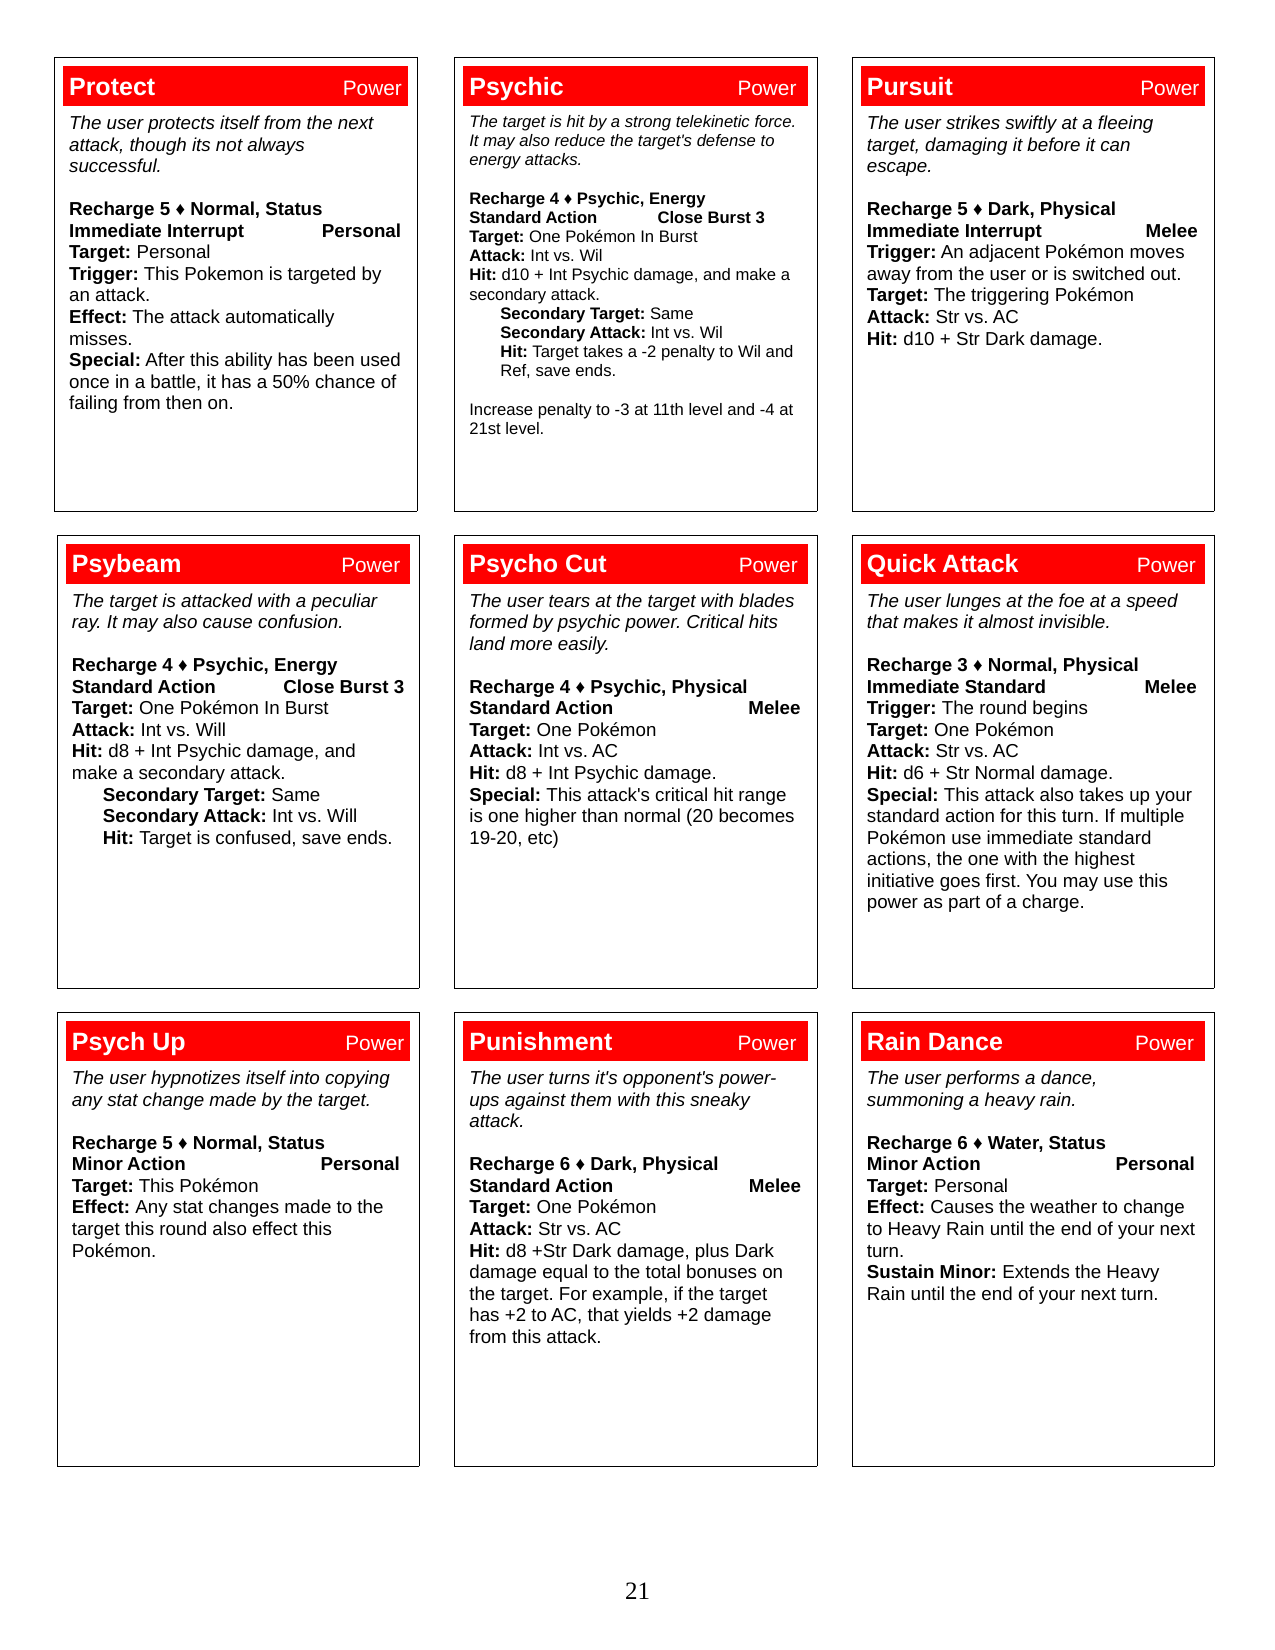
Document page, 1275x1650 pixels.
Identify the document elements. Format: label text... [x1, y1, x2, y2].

table_cell The user protects itself from the next attack, though its not always successful. Recharge 5 ♦ Normal, Status Immediate Interrupt Personal Target: Personal Trigger: This Pokemon is targeted by an attack. Effect: The attack automatically misses. Special: After this ability has been used once in a battle, it has a 50% chance of failing from then on. [63, 106, 408, 419]
table_cell The user tears at the target with blades formed by psychic power. Critical hits land more easily. Recharge 4 ♦ Psychic, Physical Standard Action Melee Target: One Pokémon Attack: Int vs. AC Hit: d8 + Int Psychic damage. Special: This attack's critical hit range is one higher than normal (20 becomes 19-20, etc) [463, 584, 808, 875]
table_cell The user turns it's opponent's power-ups against them with this sneaky attack. Recharge 6 ♦ Dark, Physical Standard Action Melee Target: One Pokémon Attack: Str vs. AC Hit: d8 +Str Dark damage, plus Dark damage equal to the total bonuses on the target. For example, if the target has +2 to AC, that yields +2 damage from this attack. [463, 1061, 808, 1353]
table_header Psychic Power [463, 66, 808, 106]
table_cell The target is attacked with a peculiar ray. It may also cause confusion. Recharge 4 ♦ Psychic, Energy Standard Action Close Burst 3 Target: One Pokémon In Burst Attack: Int vs. Will Hit: d8 + Int Psychic damage, and make a secondary attack. Secondary Target: Same Secondary Attack: Int vs. Will Hit: Target is confused, save ends. [66, 584, 410, 875]
table_header Punishment Power [463, 1021, 808, 1061]
table_cell The user lunges at the foe at a speed that makes it almost invisible. Recharge 3 ♦ Normal, Physical Immediate Standard Melee Trigger: The round begins Target: One Pokémon Attack: Str vs. AC Hit: d6 + Str Normal damage. Special: This attack also takes up your standard action for this turn. If multiple Pokémon use immediate standard actions, the one with the highest initiative goes first. You may use this power as part of a charge. [861, 584, 1205, 918]
table_header Rain Dance Power [861, 1021, 1205, 1061]
table_header Psybeam Power [66, 544, 410, 584]
table_header Protect Power [63, 66, 408, 106]
table_header Psych Up Power [66, 1021, 410, 1061]
table_header Quick Attack Power [861, 544, 1205, 584]
table_header Pursuit Power [861, 66, 1205, 106]
table_cell The target is hit by a strong telekinetic force. It may also reduce the target's defense to energy attacks. Recharge 4 ♦ Psychic, Energy Standard Action Close Burst 3 Target: One Pokémon In Burst Attack: Int vs. Wil Hit: d10 + Int Psychic damage, and make a secondary attack. Secondary Target: Same Secondary Attack: Int vs. Wil Hit: Target takes a -2 penalty to Wil and Ref, save ends. Increase penalty to -3 at 11th level and -4 at 21st level. [463, 106, 808, 443]
table_cell The user strikes swiftly at a fleeing target, damaging it before it can escape. Recharge 5 ♦ Dark, Physical Immediate Interrupt Melee Trigger: An adjacent Pokémon moves away from the user or is switched out. Target: The triggering Pokémon Attack: Str vs. AC Hit: d10 + Str Dark damage. [861, 106, 1205, 355]
table_cell The user hypnotizes itself into copying any stat change made by the target. Recharge 5 ♦ Normal, Status Minor Action Personal Target: This Pokémon Effect: Any stat changes made to the target this round also effect this Pokémon. [66, 1061, 410, 1267]
table_header Psycho Cut Power [463, 544, 808, 584]
table_cell The user performs a dance, summoning a heavy rain. Recharge 6 ♦ Water, Status Minor Action Personal Target: Personal Effect: Causes the weather to change to Heavy Rain until the end of your next turn. Sustain Minor: Extends the Heavy Rain until the end of your next turn. [861, 1061, 1205, 1310]
